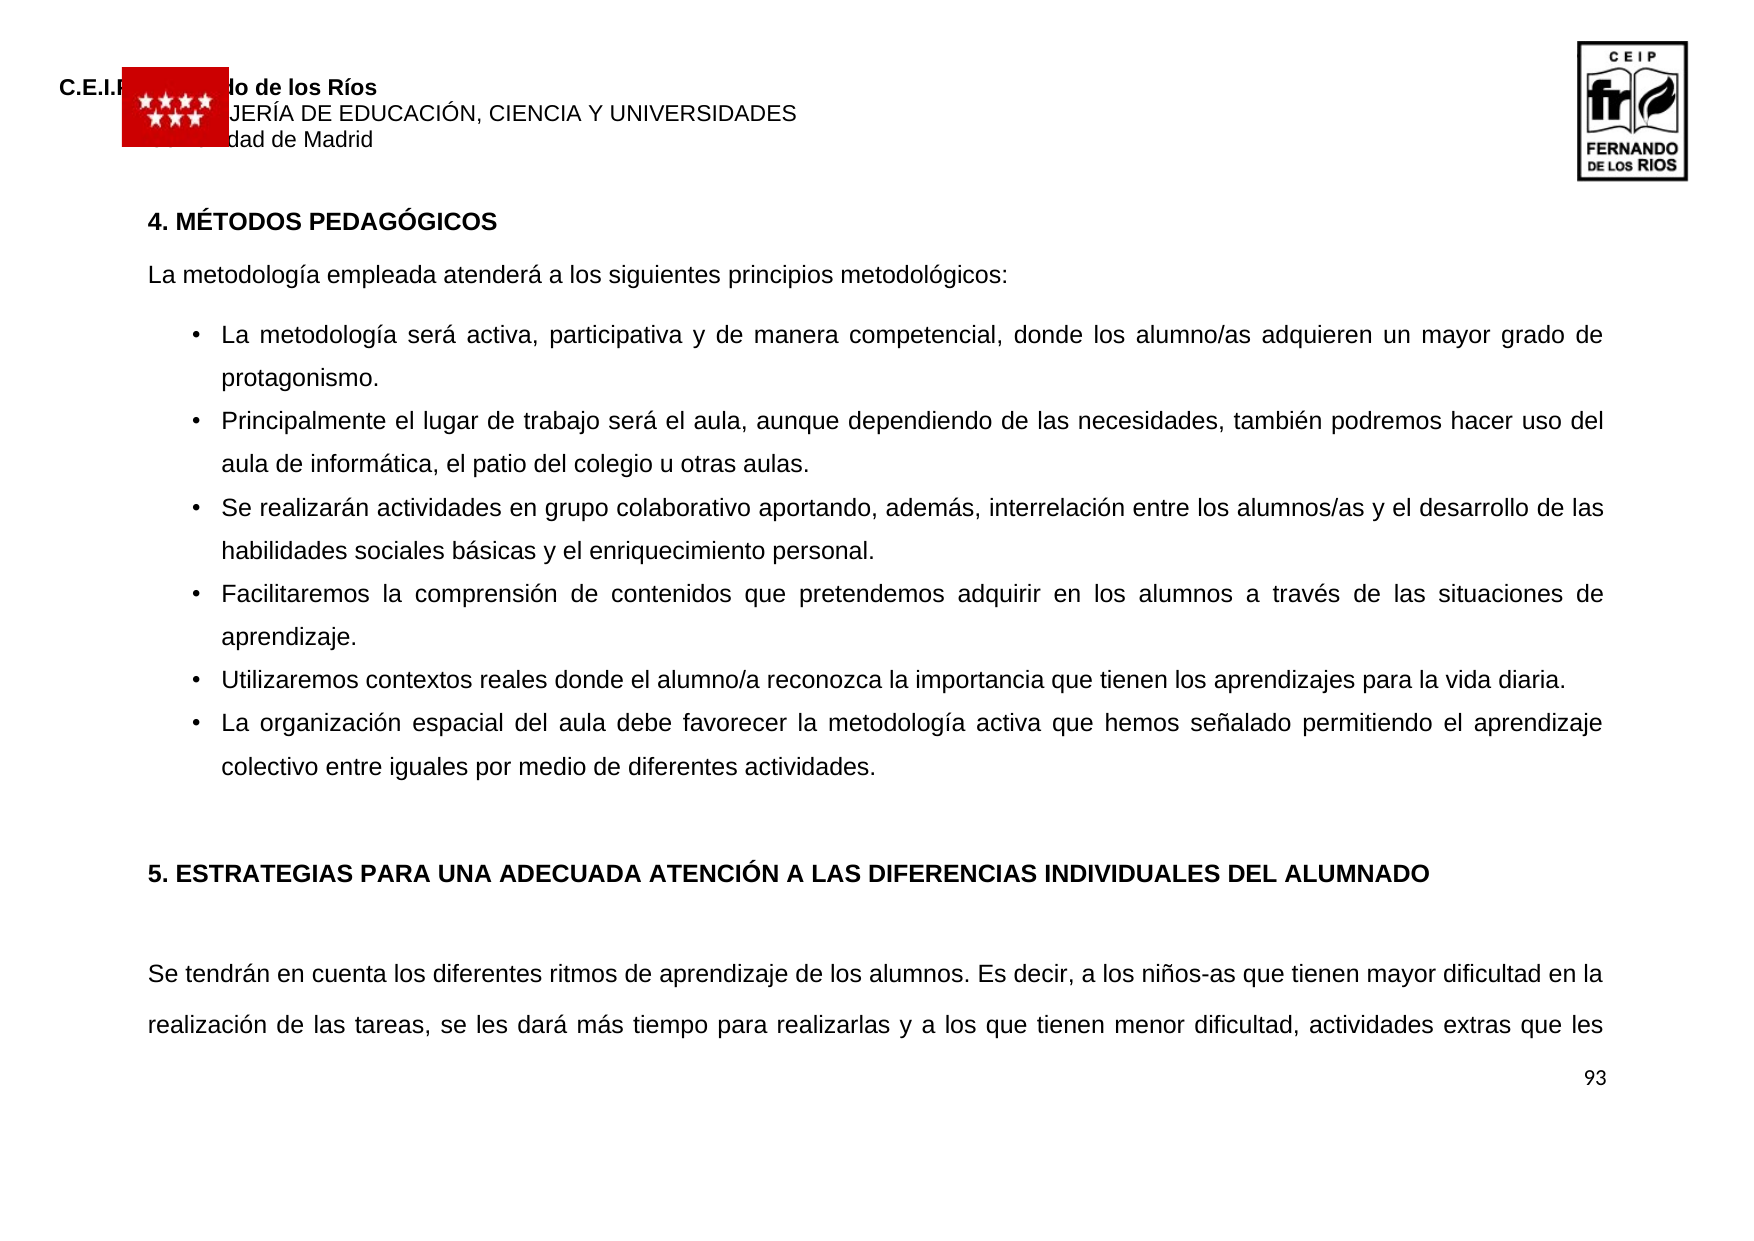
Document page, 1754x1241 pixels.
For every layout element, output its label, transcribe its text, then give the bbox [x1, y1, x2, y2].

text Se tendrán en cuenta los diferentes ritmos de aprendizaje de los alumnos. Es decir, a los niños-as que tienen mayor dificultad en la realización de las tareas, se les dará más tiempo para realizarlas y a los que tienen menor dificultad, actividades extras que les [148, 959, 1606, 1039]
text 4. MÉTODOS PEDAGÓGICOS [148, 207, 1606, 236]
list Se realizarán actividades en grupo colaborativo aportando, además, interrelación entre los alumnos/as y el desarrollo de las habilidades sociales básicas y el enriquecimiento personal. [192, 492, 1606, 564]
list Principalmente el lugar de trabajo será el aula, aunque dependiendo de las necesidades, también podremos hacer uso del aula de informática, el patio del colegio u otras aulas. [192, 406, 1606, 478]
list La organización espacial del aula debe favorecer la metodología activa que hemos señalado permitiendo el aprendizaje colectivo entre iguales por medio de diferentes actividades. [192, 708, 1606, 780]
text 5. ESTRATEGIAS PARA UNA ADECUADA ATENCIÓN A LAS DIFERENCIAS INDIVIDUALES DEL ALUMNADO [148, 859, 1606, 888]
list Utilizaremos contextos reales donde el alumno/a reconozca la importancia que tienen los aprendizajes para la vida diaria. [192, 665, 1606, 694]
list La metodología será activa, participativa y de manera competencial, donde los alumno/as adquieren un mayor grado de protagonismo. [192, 320, 1606, 392]
list Facilitaremos la comprensión de contenidos que pretendemos adquirir en los alumnos a través de las situaciones de aprendizaje. [192, 579, 1606, 651]
text La metodología empleada atenderá a los siguientes principios metodológicos: [148, 260, 1606, 289]
